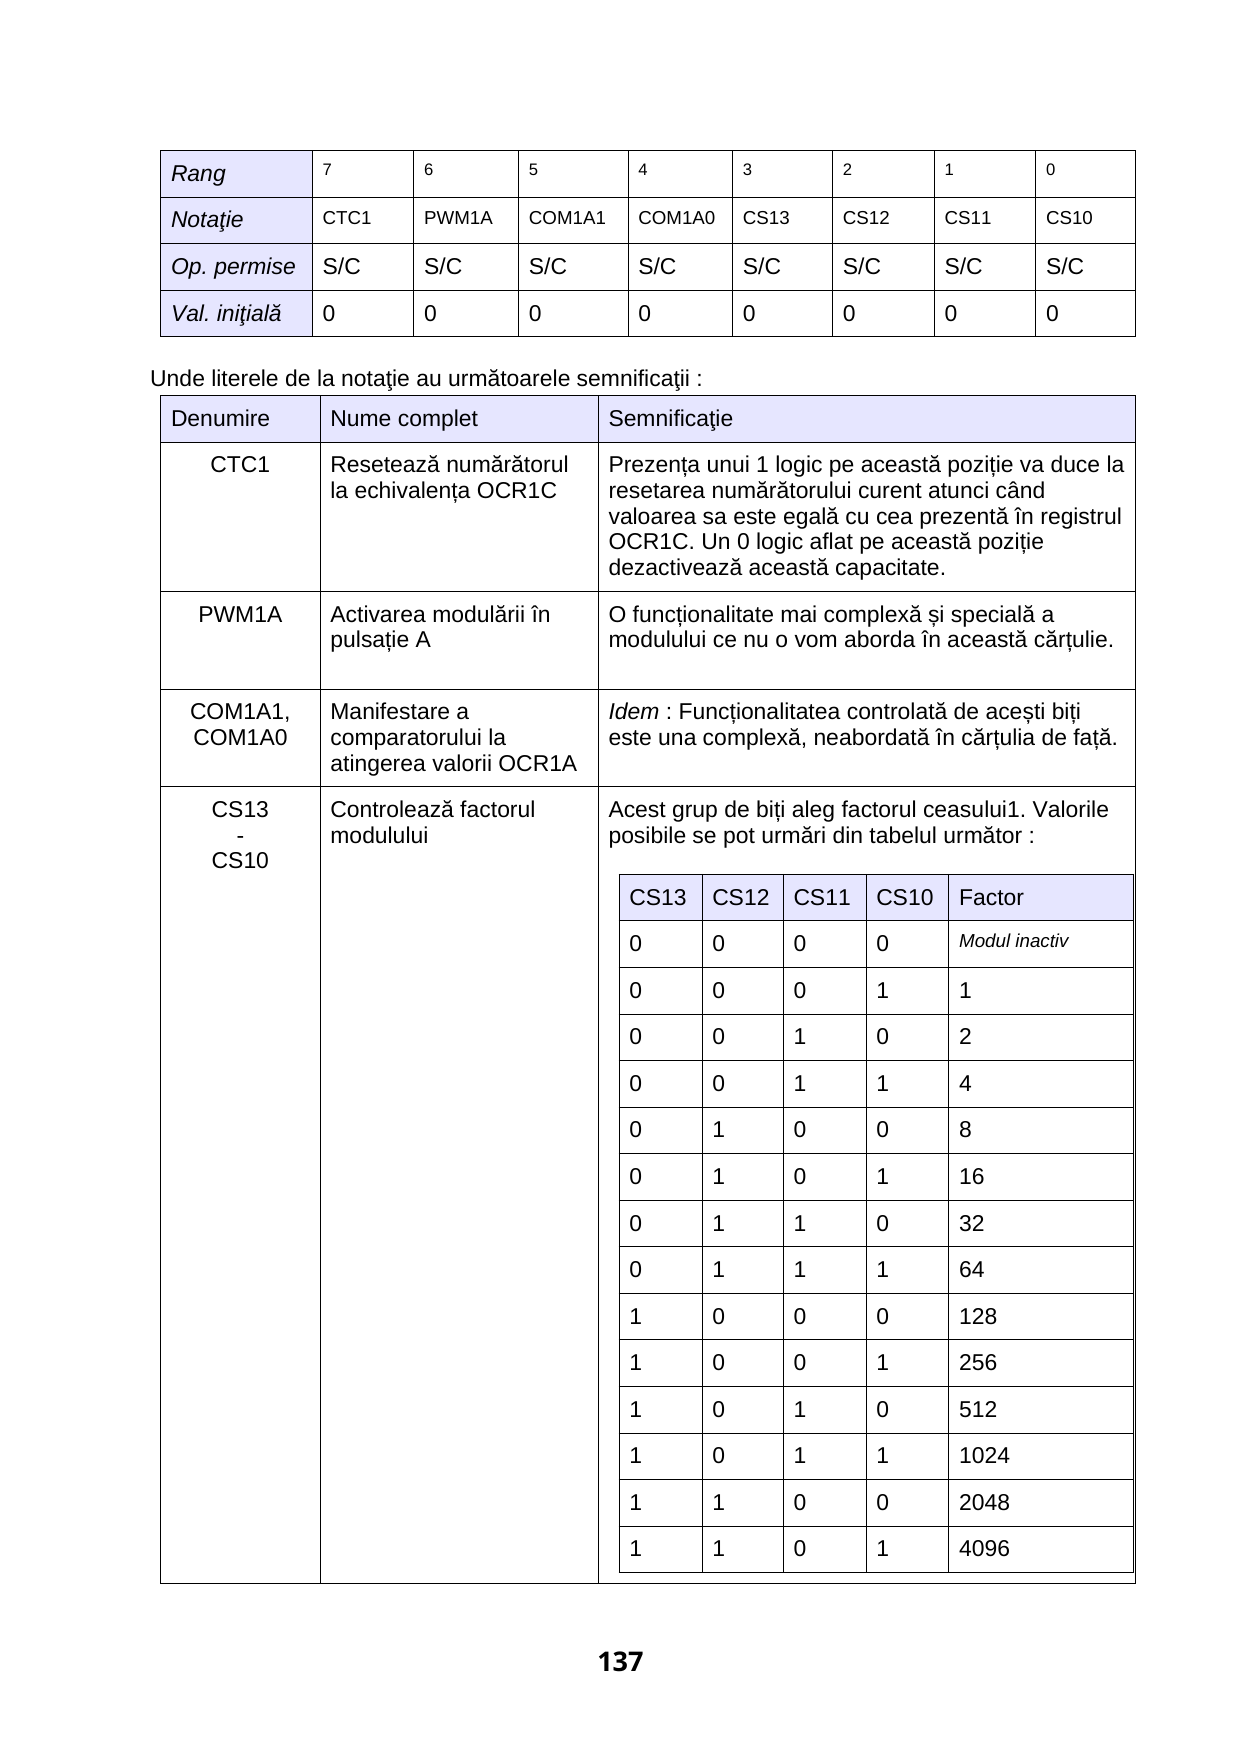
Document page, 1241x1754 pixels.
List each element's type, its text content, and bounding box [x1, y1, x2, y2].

table_cell 1 [949, 968, 1133, 1013]
table_cell 0 [620, 1108, 702, 1153]
table_cell Val. iniţială [161, 291, 312, 336]
table_cell 0 [784, 1480, 866, 1526]
table_cell 1 [703, 1247, 783, 1293]
table_cell CS13 [733, 198, 832, 243]
table_cell 0 [867, 1387, 948, 1432]
table_cell 1 [784, 1247, 866, 1293]
table_header Rang [161, 151, 312, 197]
table_header 0 [1036, 151, 1135, 197]
table_cell 0 [867, 1480, 948, 1526]
table_cell 0 [1036, 291, 1135, 336]
table_cell 0 [784, 921, 866, 967]
table_cell 0 [784, 1527, 866, 1572]
table_cell 0 [620, 1154, 702, 1200]
table_cell 1 [784, 1015, 866, 1060]
table_cell CS12 [833, 198, 934, 243]
table_cell 1 [867, 1154, 948, 1200]
table_cell Modul inactiv [949, 921, 1133, 967]
table_cell 1 [703, 1480, 783, 1526]
table_cell 0 [867, 1108, 948, 1153]
table_cell 0 [784, 1154, 866, 1200]
table_cell Op. permise [161, 244, 312, 290]
table_cell 0 [733, 291, 832, 336]
table_cell 2048 [949, 1480, 1133, 1526]
table_cell 0 [703, 1061, 783, 1107]
table_cell 128 [949, 1294, 1133, 1339]
table_cell 1 [784, 1387, 866, 1432]
table_cell 1 [703, 1108, 783, 1153]
table_header 7 [313, 151, 413, 197]
table_cell 1 [867, 1061, 948, 1107]
table_cell 0 [620, 968, 702, 1013]
table_cell 0 [620, 1015, 702, 1060]
table_cell 0 [784, 968, 866, 1013]
table_cell 0 [784, 1108, 866, 1153]
table_header Factor [949, 875, 1133, 920]
table_cell 1 [867, 1434, 948, 1479]
table_cell PWM1A [161, 592, 320, 688]
table_cell Idem : Funcționalitatea controlată de acești biți este una complexă, neabordată în cărțulia de față. [599, 690, 1135, 786]
table_cell 1024 [949, 1434, 1133, 1479]
table_header 4 [629, 151, 732, 197]
table_cell CTC1 [313, 198, 413, 243]
table_cell 0 [867, 1294, 948, 1339]
table_cell 0 [519, 291, 628, 336]
table_cell Notaţie [161, 198, 312, 243]
table_cell COM1A0 [629, 198, 732, 243]
table_header 2 [833, 151, 934, 197]
table_cell PWM1A [414, 198, 518, 243]
table_cell 1 [703, 1154, 783, 1200]
table_cell S/C [733, 244, 832, 290]
table_cell 4096 [949, 1527, 1133, 1572]
table_cell 1 [620, 1434, 702, 1479]
table_header 1 [935, 151, 1035, 197]
table_cell Controlează factorul modulului [321, 787, 598, 1583]
table_header 3 [733, 151, 832, 197]
table_cell 0 [867, 921, 948, 967]
table_cell Activarea modulării în pulsație A [321, 592, 598, 688]
table_cell 256 [949, 1340, 1133, 1386]
table_cell 1 [703, 1201, 783, 1246]
table_cell 1 [620, 1527, 702, 1572]
table_cell 0 [703, 1387, 783, 1432]
table_cell 32 [949, 1201, 1133, 1246]
table_cell 1 [620, 1480, 702, 1526]
table_cell Prezența unui 1 logic pe această poziție va duce la resetarea numărătorului curent atunci când valoarea sa este egală cu cea prezentă în registrul OCR1C. Un 0 logic aflat pe această poziție dezactivează această capacitate. [599, 443, 1135, 591]
table_cell 0 [620, 1201, 702, 1246]
table_cell 1 [867, 968, 948, 1013]
table_cell 1 [867, 1340, 948, 1386]
table_cell 0 [703, 968, 783, 1013]
table_cell 0 [935, 291, 1035, 336]
table_cell 1 [620, 1340, 702, 1386]
table_cell CS11 [935, 198, 1035, 243]
table_cell 16 [949, 1154, 1133, 1200]
table_cell CTC1 [161, 443, 320, 591]
table_cell 1 [620, 1387, 702, 1432]
table_header CS13 [620, 875, 702, 920]
table_cell 0 [620, 921, 702, 967]
table_cell 0 [703, 1434, 783, 1479]
table_header Denumire [161, 396, 320, 442]
table_cell S/C [629, 244, 732, 290]
table_cell 1 [620, 1294, 702, 1339]
table_cell 0 [620, 1247, 702, 1293]
table_cell 1 [703, 1527, 783, 1572]
table_cell 0 [833, 291, 934, 336]
table_cell Acest grup de biți aleg factorul ceasului1. Valorile posibile se pot urmări din tabelul următor : [599, 787, 1135, 1583]
table_header 6 [414, 151, 518, 197]
table_cell 0 [703, 921, 783, 967]
table_cell 0 [703, 1294, 783, 1339]
table_cell CS10 [1036, 198, 1135, 243]
table_cell 0 [867, 1015, 948, 1060]
table_cell 1 [784, 1201, 866, 1246]
table_cell 1 [867, 1527, 948, 1572]
table_cell S/C [935, 244, 1035, 290]
table_cell 0 [313, 291, 413, 336]
table_cell S/C [833, 244, 934, 290]
table_header CS12 [703, 875, 783, 920]
table_header CS10 [867, 875, 948, 920]
table_header Semnificaţie [599, 396, 1135, 442]
table_cell O funcționalitate mai complexă și specială a modulului ce nu o vom aborda în această cărțulie. [599, 592, 1135, 688]
table_cell 0 [703, 1340, 783, 1386]
table_cell Resetează numărătorul la echivalența OCR1C [321, 443, 598, 591]
table_header Nume complet [321, 396, 598, 442]
table_cell 64 [949, 1247, 1133, 1293]
table_cell S/C [414, 244, 518, 290]
table_cell 0 [784, 1340, 866, 1386]
table_cell S/C [1036, 244, 1135, 290]
table_cell COM1A1, COM1A0 [161, 690, 320, 786]
table_cell S/C [519, 244, 628, 290]
table_cell 0 [703, 1015, 783, 1060]
table_cell 0 [867, 1201, 948, 1246]
table_cell 0 [784, 1294, 866, 1339]
table_header CS11 [784, 875, 866, 920]
table_cell 1 [784, 1061, 866, 1107]
table_cell 8 [949, 1108, 1133, 1153]
table_cell 1 [784, 1434, 866, 1479]
table_cell 0 [620, 1061, 702, 1107]
table_cell 4 [949, 1061, 1133, 1107]
text Unde literele de la notaţie au următoarele semnificaţii : [150, 366, 1091, 391]
table_cell 2 [949, 1015, 1133, 1060]
table_cell COM1A1 [519, 198, 628, 243]
table_cell 512 [949, 1387, 1133, 1432]
table_header 5 [519, 151, 628, 197]
table_cell S/C [313, 244, 413, 290]
table_cell 0 [629, 291, 732, 336]
table_cell CS13 - CS10 [161, 787, 320, 1583]
table_cell 0 [414, 291, 518, 336]
table_cell Manifestare a comparatorului la atingerea valorii OCR1A [321, 690, 598, 786]
table_cell 1 [867, 1247, 948, 1293]
